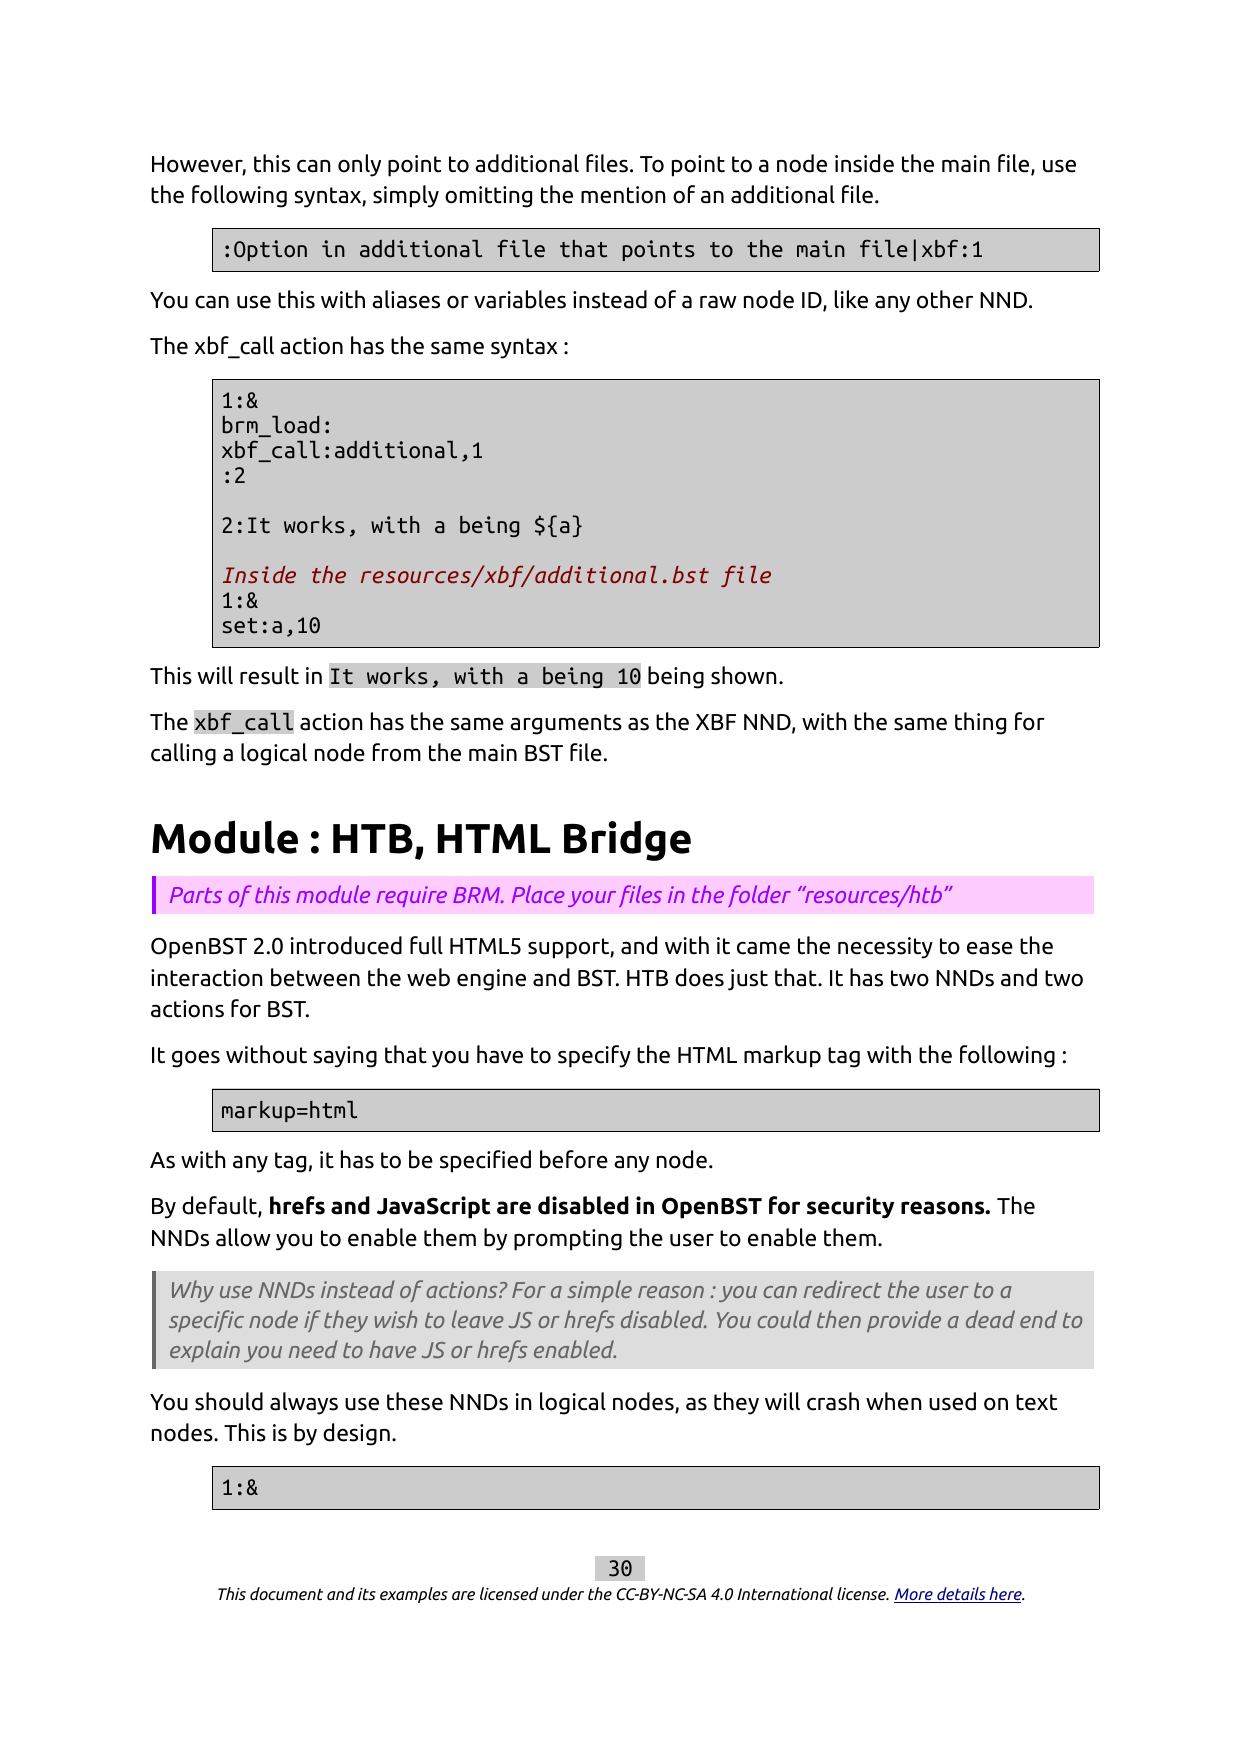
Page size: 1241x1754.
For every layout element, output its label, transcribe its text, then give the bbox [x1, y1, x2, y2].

text The xbf_call action has the same arguments as the XBF NND, with the same thing for calling a logical node from the main BST file. [150, 708, 1090, 766]
text 1:& [213, 380, 1099, 404]
text 1:& [213, 1467, 1099, 1509]
text Parts of this module require BRM. Place your files in the folder “resources/htb” [156, 876, 1090, 914]
text Inside the resources/xbf/additional.bst file [213, 554, 1099, 579]
text However, this can only point to additional files. To point to a node inside the main file, use the following syntax, simply omitting the mention of an additional file. [150, 150, 1090, 208]
text 2:It works, with a being ${a} [213, 504, 1099, 529]
text This will result in It works, with a being 10 being shown. [150, 662, 1090, 688]
text :2 [213, 454, 1099, 479]
text Why use NNDs instead of actions? For a simple reason : you can redirect the user to a specific node if they wish to leave JS or hrefs disabled. You could then provide a dead end to explain you need to have JS or hrefs enabled. [156, 1271, 1090, 1369]
text By default, hrefs and JavaScript are disabled in OpenBST for security reasons. The NNDs allow you to enable them by prompting the user to enable them. [150, 1193, 1090, 1251]
text It goes without saying that you have to specify the HTML markup tag with the following : [150, 1042, 1090, 1068]
text You can use this with aliases or variables instead of a raw node ID, like any other NND. [150, 286, 1090, 313]
text set:a,10 [213, 604, 1099, 647]
text brm_load: [213, 404, 1099, 429]
text :Option in additional file that points to the main file|xbf:1 [213, 229, 1099, 271]
text The xbf_call action has the same syntax : [150, 332, 1090, 359]
text As with any tag, it has to be specified before any node. [150, 1147, 1090, 1173]
text OpenBST 2.0 introduced full HTML5 support, and with it came the necessity to ease the interaction between the web engine and BST. HTB does just that. It has two NNDs and two actions for BST. [150, 933, 1090, 1022]
subtitle Module : HTB, HTML Bridge [150, 813, 1090, 861]
text You should always use these NNDs in logical nodes, as they will crash when used on text nodes. This is by design. [150, 1388, 1090, 1446]
text xbf_call:additional,1 [213, 429, 1099, 454]
text 1:& [213, 579, 1099, 604]
text markup=html [213, 1090, 1099, 1131]
